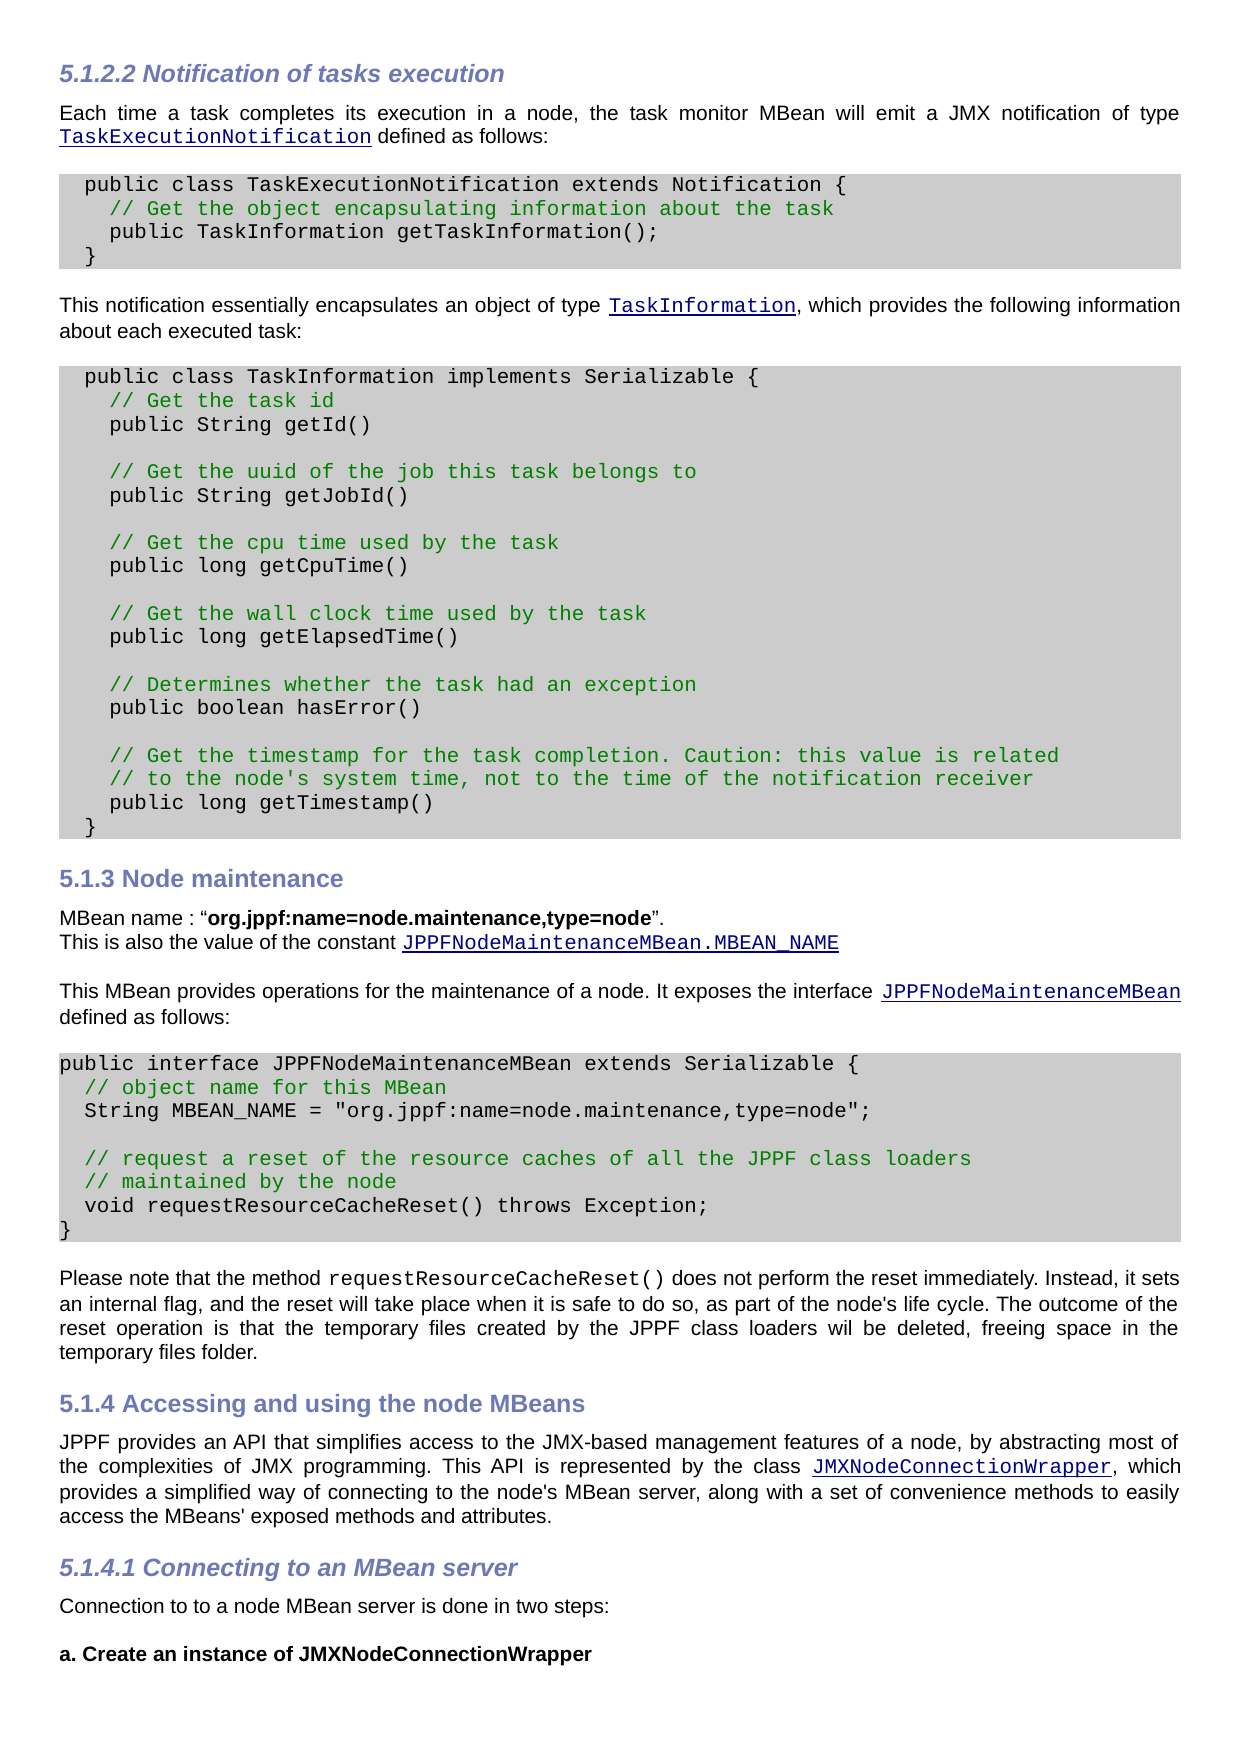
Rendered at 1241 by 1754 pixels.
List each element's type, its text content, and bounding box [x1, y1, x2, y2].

subtitle Connecting to an MBean server [59, 1553, 1181, 1582]
text Each time a task completes its execution in a node, the task monitor MBean will emit a JMX notification of type TaskExecutionNotification defined as follows: [59, 100, 1181, 150]
text Please note that the method requestResourceCacheReset() does not perform the reset immediately. Instead, it sets an internal flag, and the reset will take place when it is safe to do so, as part of the node's life cycle. The outcome of the reset operation is that the temporary files created by the JPPF class loaders wil be deleted, freeing space in the temporary files folder. [59, 1266, 1181, 1364]
text } [59, 1218, 1181, 1242]
subtitle Accessing and using the node MBeans [59, 1389, 1181, 1418]
text String MBEAN_NAME = "org.jppf:name=node.maintenance,type=node"; [59, 1100, 1181, 1124]
text // object name for this MBean [59, 1077, 1181, 1100]
text // Get the wall clock time used by the task [59, 603, 1181, 626]
text // request a reset of the resource caches of all the JPPF class loaders [59, 1148, 1181, 1171]
text public String getJobId() [59, 484, 1181, 508]
text public long getElapsedTime() [59, 626, 1181, 650]
text a. Create an instance of JMXNodeConnectionWrapper [59, 1642, 1181, 1666]
text // Get the task id [59, 390, 1181, 414]
text public boolean hasError() [59, 697, 1181, 721]
text public class TaskExecutionNotification extends Notification { [59, 174, 1181, 198]
text MBean name : “org.jppf:name=node.maintenance,type=node”. [59, 906, 1181, 929]
text } [59, 816, 1181, 839]
subtitle Notification of tasks execution [59, 59, 1181, 88]
text public long getCpuTime() [59, 556, 1181, 579]
text This is also the value of the constant JPPFNodeMaintenanceMBean.MBEAN_NAME [59, 929, 1181, 955]
text // Get the timestamp for the task completion. Caution: this value is related [59, 745, 1181, 768]
text This MBean provides operations for the maintenance of a node. It exposes the interface JPPFNodeMaintenanceMBean defined as follows: [59, 979, 1181, 1029]
text public String getId() [59, 414, 1181, 437]
text JPPF provides an API that simplifies access to the JMX-based management features of a node, by abstracting most of the complexities of JMX programming. This API is represented by the class JMXNodeConnectionWrapper, which provides a simplified way of connecting to the node's MBean server, along with a set of convenience methods to easily access the MBeans' exposed methods and attributes. [59, 1430, 1181, 1528]
text // Determines whether the task had an exception [59, 674, 1181, 697]
text void requestResourceCacheReset() throws Exception; [59, 1195, 1181, 1218]
text Connection to to a node MBean server is done in two steps: [59, 1594, 1181, 1618]
text This notification essentially encapsulates an object of type TaskInformation, which provides the following information about each executed task: [59, 293, 1181, 342]
text // Get the uuid of the job this task belongs to [59, 461, 1181, 484]
text // Get the cpu time used by the task [59, 532, 1181, 556]
text public long getTimestamp() [59, 792, 1181, 816]
text public TaskInformation getTaskInformation(); [59, 221, 1181, 245]
text // to the node's system time, not to the time of the notification receiver [59, 768, 1181, 792]
text // maintained by the node [59, 1171, 1181, 1195]
text public interface JPPFNodeMaintenanceMBean extends Serializable { [59, 1053, 1181, 1077]
text // Get the object encapsulating information about the task [59, 198, 1181, 221]
text public class TaskInformation implements Serializable { [59, 366, 1181, 390]
text } [59, 245, 1181, 269]
subtitle Node maintenance [59, 864, 1181, 893]
